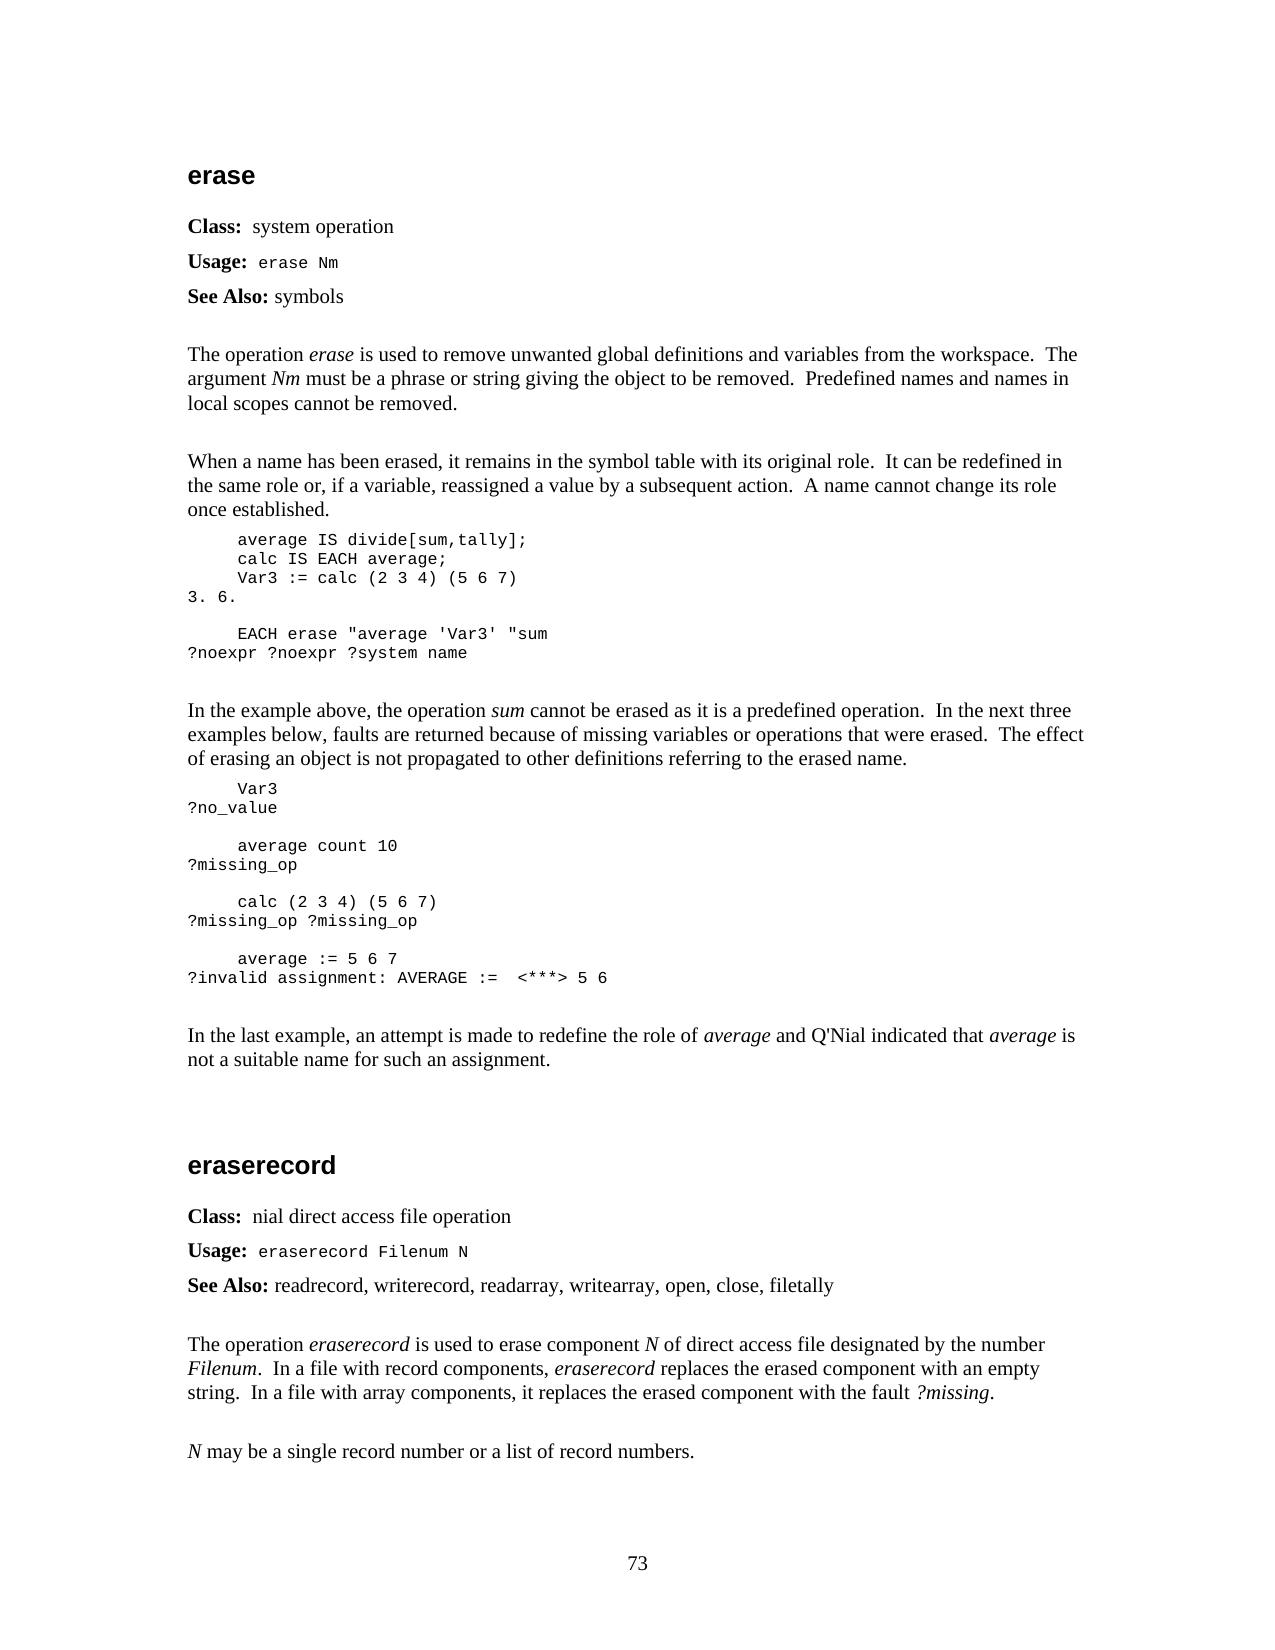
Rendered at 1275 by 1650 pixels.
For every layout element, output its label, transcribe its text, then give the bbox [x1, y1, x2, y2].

text Class: system operation [187, 214, 1087, 238]
text N may be a single record number or a list of record numbers. [187, 1438, 1087, 1487]
text average IS divide[sum,tally]; calc IS EACH average; Var3 := calc (2 3 4) (5 6 7) 3. 6. EACH erase "average 'Var3' "sum ?noexpr ?noexpr ?system name [187, 532, 1087, 688]
text Var3 ?no_value average count 10 ?missing_op calc (2 3 4) (5 6 7) ?missing_op ?missing_op average := 5 6 7 ?invalid assignment: AVERAGE := <***> 5 6 [187, 781, 1087, 1012]
text The operation eraserecord is used to erase component N of direct access file designated by the number Filenum. In a file with record components, eraserecord replaces the erased component with an empty string. In a file with array components, it replaces the erased component with the fault ?missing. [187, 1332, 1087, 1428]
text Class: nial direct access file operation [187, 1204, 1087, 1228]
text In the example above, the operation sum cannot be erased as it is a predefined operation. In the next three examples below, faults are returned because of missing variables or operations that were erased. The effect of erasing an object is not propagated to other definitions referring to the erased name. [187, 698, 1087, 770]
text eraserecord [187, 1150, 1087, 1180]
text See Also: readrecord, writerecord, readarray, writearray, open, close, filetally [187, 1273, 1087, 1321]
text erase [187, 160, 1087, 190]
text Usage: erase Nm [187, 249, 1087, 273]
text Usage: eraserecord Filenum N [187, 1238, 1087, 1263]
text The operation erase is used to remove unwanted global definitions and variables from the workspace. The argument Nm must be a phrase or string giving the object to be removed. Predefined names and names in local scopes cannot be removed. [187, 342, 1087, 438]
text When a name has been erased, it remains in the symbol table with its original role. It can be redefined in the same role or, if a variable, reassigned a value by a subsequent action. A name cannot change its role once established. [187, 449, 1087, 521]
text In the last example, an attempt is made to redefine the role of average and Q'Nial indicated that average is not a suitable name for such an assignment. [187, 1022, 1087, 1071]
text See Also: symbols [187, 284, 1087, 332]
